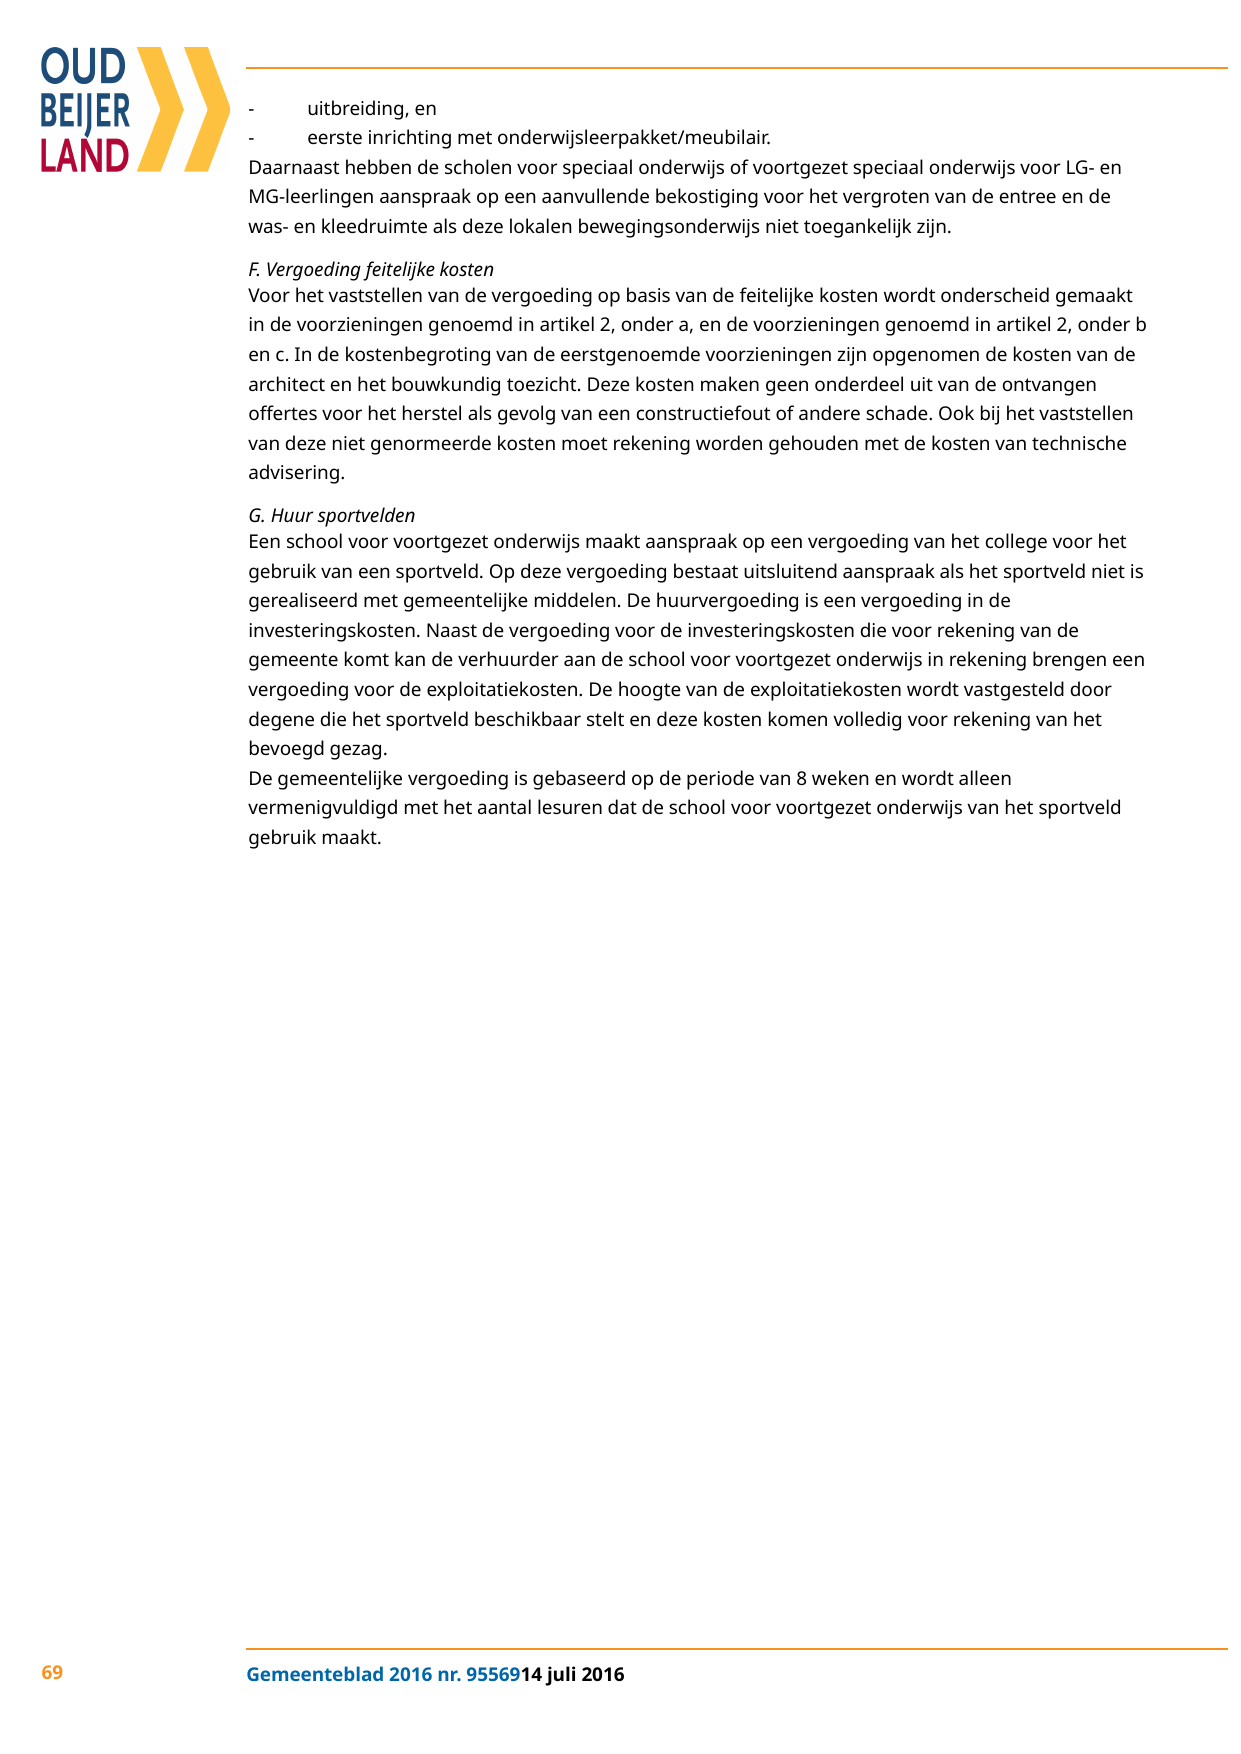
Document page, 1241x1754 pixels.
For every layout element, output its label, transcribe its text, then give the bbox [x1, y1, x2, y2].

list uitbreiding, en [248, 95, 1152, 121]
text Daarnaast hebben de scholen voor speciaal onderwijs of voortgezet speciaal onderwijs voor LG- en MG-leerlingen aanspraak op een aanvullende bekostiging voor het vergroten van de entree en de was- en kleedruimte als deze lokalen bewegingsonderwijs niet toegankelijk zijn. [248, 154, 1152, 239]
text F. Vergoeding feitelijke kosten [248, 256, 1152, 282]
picture [41, 47, 231, 172]
text De gemeentelijke vergoeding is gebaseerd op de periode van 8 weken en wordt alleen vermenigvuldigd met het aantal lesuren dat de school voor voortgezet onderwijs van het sportveld gebruik maakt. [248, 765, 1152, 850]
text Voor het vaststellen van de vergoeding op basis van de feitelijke kosten wordt onderscheid gemaakt in de voorzieningen genoemd in artikel 2, onder a, en de voorzieningen genoemd in artikel 2, onder b en c. In de kostenbegroting van de eerstgenoemde voorzieningen zijn opgenomen de kosten van de architect en het bouwkundig toezicht. Deze kosten maken geen onderdeel uit van de ontvangen offertes voor het herstel als gevolg van een constructiefout of andere schade. Ook bij het vaststellen van deze niet genormeerde kosten moet rekening worden gehouden met de kosten van technische advisering. [248, 282, 1152, 485]
text G. Huur sportvelden [248, 503, 1152, 528]
text Een school voor voortgezet onderwijs maakt aanspraak op een vergoeding van het college voor het gebruik van een sportveld. Op deze vergoeding bestaat uitsluitend aanspraak als het sportveld niet is gerealiseerd met gemeentelijke middelen. De huurvergoeding is een vergoeding in de investeringskosten. Naast de vergoeding voor de investeringskosten die voor rekening van de gemeente komt kan de verhuurder aan de school voor voortgezet onderwijs in rekening brengen een vergoeding voor de exploitatiekosten. De hoogte van de exploitatiekosten wordt vastgesteld door degene die het sportveld beschikbaar stelt en deze kosten komen volledig voor rekening van het bevoegd gezag. [248, 528, 1152, 761]
list eerste inrichting met onderwijsleerpakket/meubilair. [248, 124, 1152, 150]
